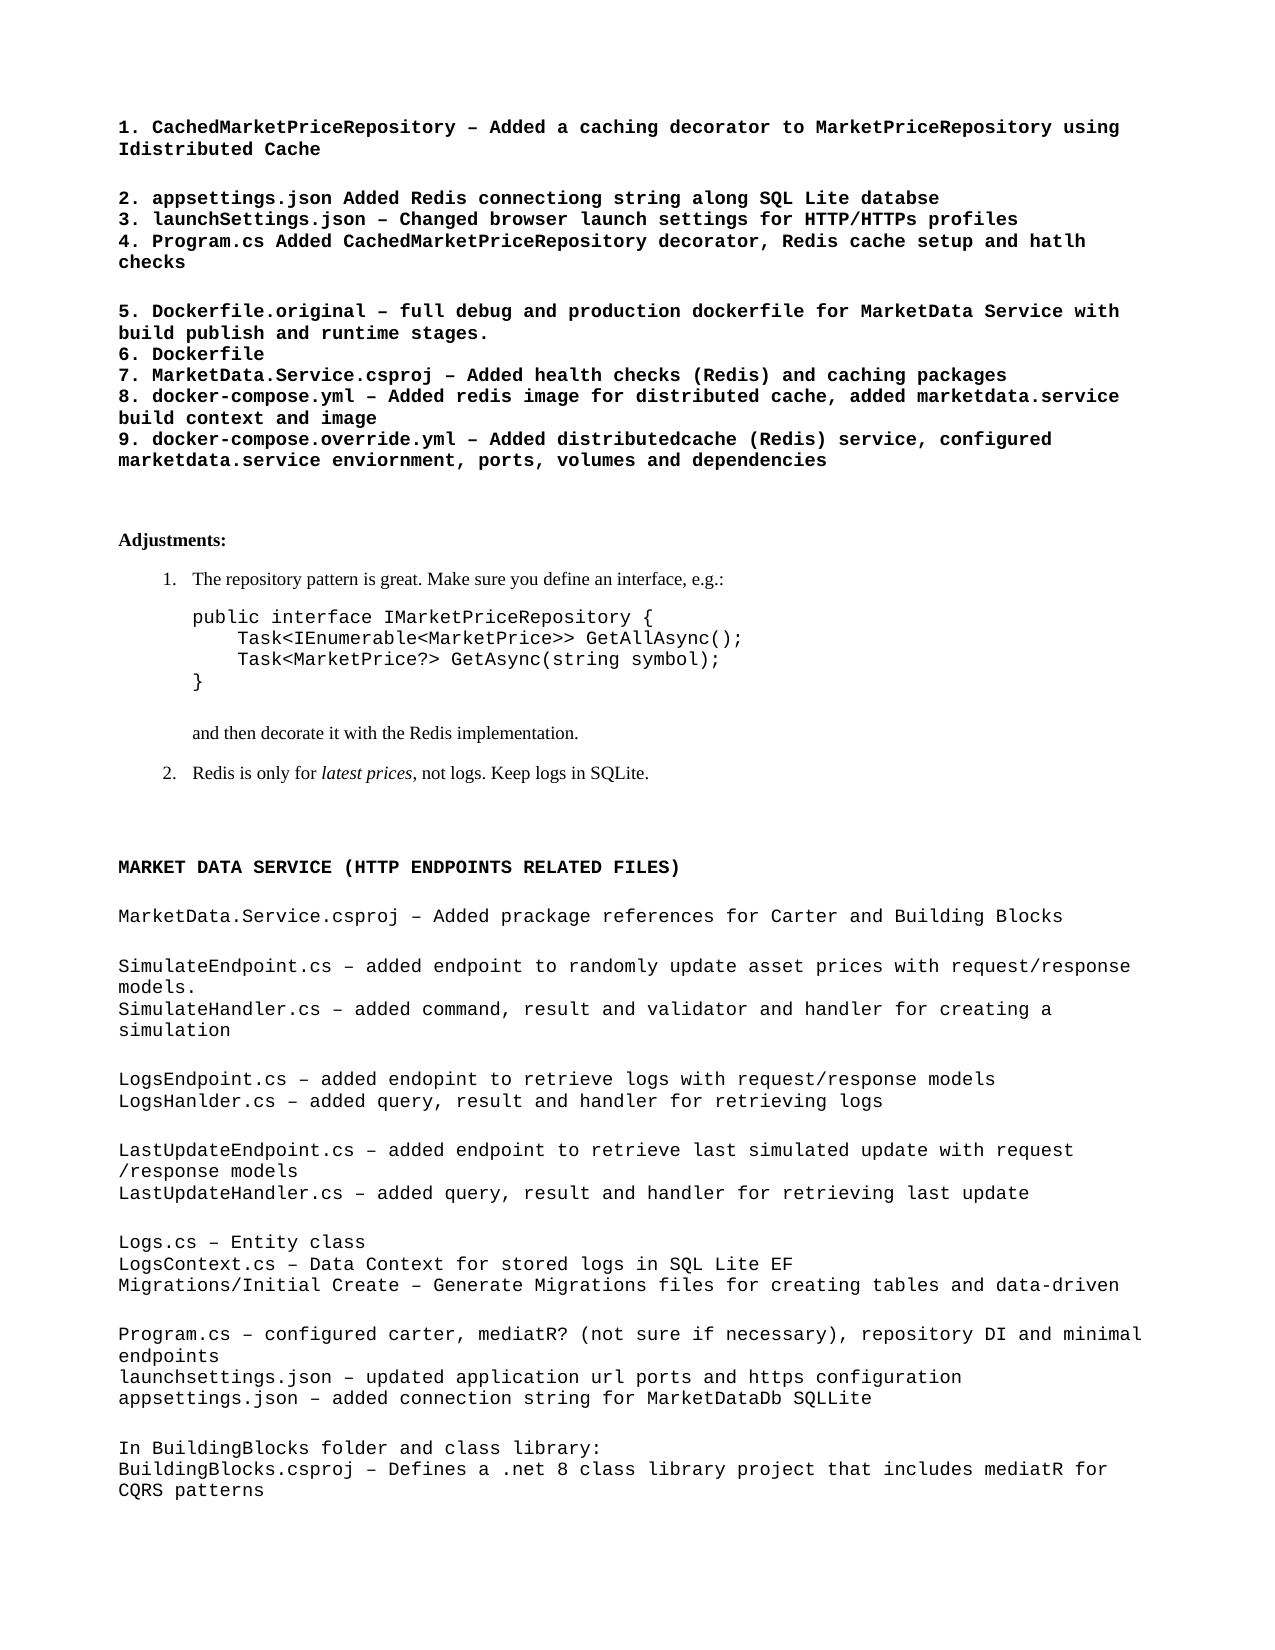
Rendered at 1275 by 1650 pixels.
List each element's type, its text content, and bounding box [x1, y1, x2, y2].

text SimulateHandler.cs – added command, result and validator and handler for creating a simulation [118, 999, 1157, 1042]
text LogsContext.cs – Data Context for stored logs in SQL Lite EF [118, 1254, 1157, 1276]
list public interface IMarketPriceRepository { [162, 608, 1157, 629]
list Task<MarketPrice?> GetAsync(string symbol); [162, 650, 1157, 671]
text appsettings.json – added connection string for MarketDataDb SQLLite [118, 1389, 1157, 1410]
text 6. Dockerfile [118, 345, 1157, 366]
text Logs.cs – Entity class [118, 1233, 1157, 1254]
text BuildingBlocks.csproj – Defines a .net 8 class library project that includes mediatR for CQRS patterns [118, 1460, 1157, 1502]
text 8. docker-compose.yml – Added redis image for distributed cache, added marketdata.service build context and image [118, 387, 1157, 430]
text MARKET DATA SERVICE (HTTP ENDPOINTS RELATED FILES) [118, 858, 1157, 879]
text 9. docker-compose.override.yml – Added distributedcache (Redis) service, configured marketdata.service enviornment, ports, volumes and dependencies [118, 430, 1157, 472]
text MarketData.Service.csproj – Added prackage references for Carter and Building Blocks [118, 907, 1157, 928]
text LastUpdateEndpoint.cs – added endpoint to retrieve last simulated update with request /response models [118, 1141, 1157, 1183]
list and then decorate it with the Redis implementation. [162, 722, 1157, 744]
text LogsEndpoint.cs – added endopint to retrieve logs with request/response models [118, 1070, 1157, 1091]
text 1. CachedMarketPriceRepository – Added a caching decorator to MarketPriceRepository using Idistributed Cache [118, 118, 1157, 161]
text 7. MarketData.Service.csproj – Added health checks (Redis) and caching packages [118, 366, 1157, 387]
list The repository pattern is great. Make sure you define an interface, e.g.: [162, 568, 1157, 590]
text Program.cs – configured carter, mediatR? (not sure if necessary), repository DI and minimal endpoints [118, 1325, 1157, 1368]
text 4. Program.cs Added CachedMarketPriceRepository decorator, Redis cache setup and hatlh checks [118, 231, 1157, 274]
list Redis is only for latest prices, not logs. Keep logs in SQLite. [162, 762, 1157, 783]
list } [162, 671, 1157, 693]
text 5. Dockerfile.original – full debug and production dockerfile for MarketData Service with build publish and runtime stages. [118, 302, 1157, 345]
text LastUpdateHandler.cs – added query, result and handler for retrieving last update [118, 1183, 1157, 1205]
text Adjustments: [118, 529, 1157, 551]
text launchsettings.json – updated application url ports and https configuration [118, 1368, 1157, 1389]
text SimulateEndpoint.cs – added endpoint to randomly update asset prices with request/response models. [118, 957, 1157, 999]
text Migrations/Initial Create – Generate Migrations files for creating tables and data-driven [118, 1276, 1157, 1297]
text In BuildingBlocks folder and class library: [118, 1438, 1157, 1460]
text 2. appsettings.json Added Redis connectiong string along SQL Lite databse [118, 189, 1157, 210]
list Task<IEnumerable<MarketPrice>> GetAllAsync(); [162, 629, 1157, 650]
text LogsHanlder.cs – added query, result and handler for retrieving logs [118, 1091, 1157, 1113]
text 3. launchSettings.json – Changed browser launch settings for HTTP/HTTPs profiles [118, 210, 1157, 231]
